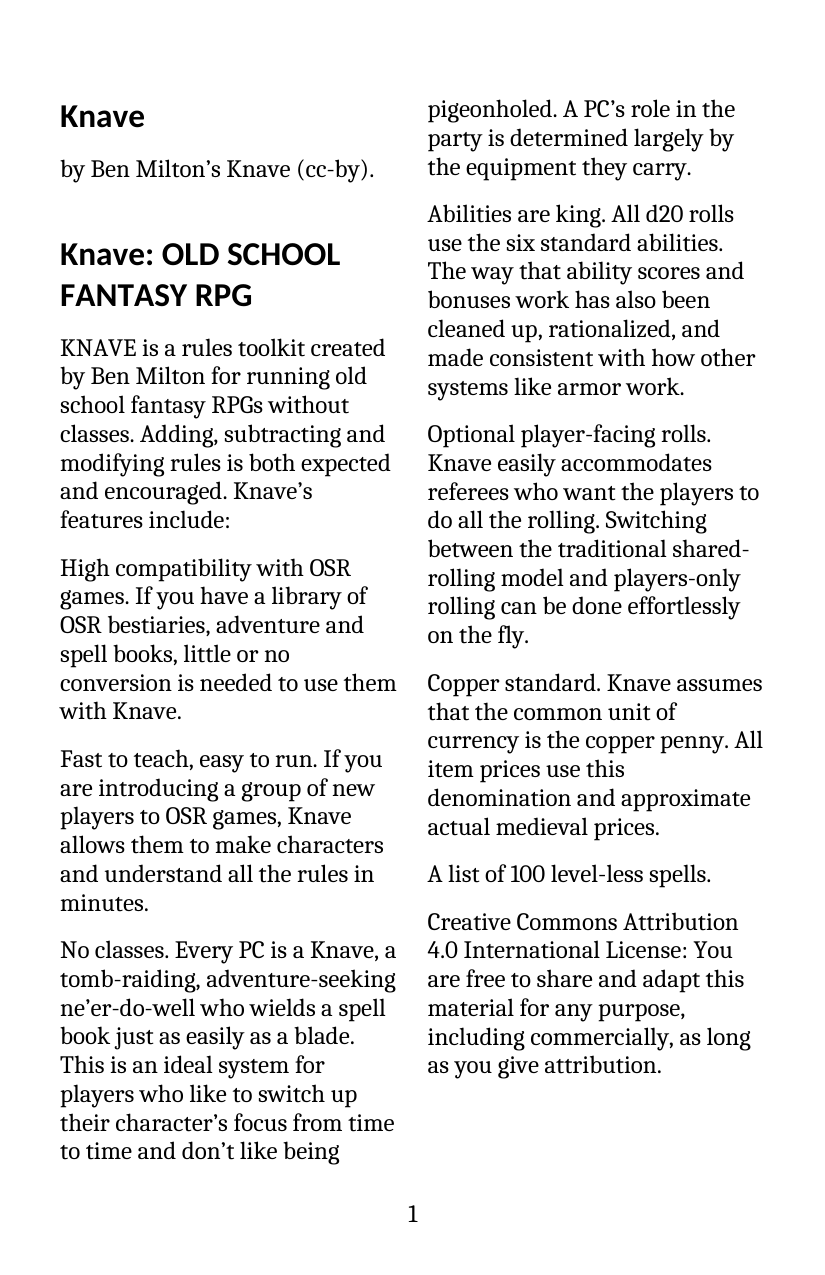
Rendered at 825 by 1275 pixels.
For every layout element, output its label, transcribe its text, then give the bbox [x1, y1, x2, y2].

subtitle Knave [60, 95, 397, 136]
text by Ben Milton’s Knave (cc-by). [60, 154, 397, 183]
text pigeonholed. A PC’s role in the party is determined largely by the equipment they carry. [427, 95, 765, 181]
text Creative Commons Attribution 4.0 International License: You are free to share and adapt this material for any purpose, including commercially, as long as you give attribution. [427, 907, 765, 1080]
subtitle Knave: OLD SCHOOL FANTASY RPG [60, 233, 397, 315]
text High compatibility with OSR games. If you have a library of OSR bestiaries, adventure and spell books, little or no conversion is needed to use them with Knave. [60, 553, 397, 726]
text KNAVE is a rules toolkit created by Ben Milton for running old school fantasy RPGs without classes. Adding, subtracting and modifying rules is both expected and encouraged. Knave’s features include: [60, 333, 397, 535]
text Abilities are king. All d20 rolls use the six standard abilities. The way that ability scores and bonuses work has also been cleaned up, rationalized, and made consistent with how other systems like armor work. [427, 200, 765, 401]
text A list of 100 level-less spells. [427, 860, 765, 889]
text No classes. Every PC is a Knave, a tomb-raiding, adventure-seeking ne’er-do-well who wields a spell book just as easily as a blade. This is an ideal system for players who like to switch up their character’s focus from time to time and don’t like being [60, 936, 397, 1166]
text Optional player-facing rolls. Knave easily accommodates referees who want the players to do all the rolling. Switching between the traditional shared-rolling model and players-only rolling can be done effortlessly on the fly. [427, 420, 765, 650]
text Fast to teach, easy to run. If you are introducing a group of new players to OSR games, Knave allows them to make characters and understand all the rules in minutes. [60, 745, 397, 917]
text Copper standard. Knave assumes that the common unit of currency is the copper penny. All item prices use this denomination and approximate actual medieval prices. [427, 669, 765, 841]
